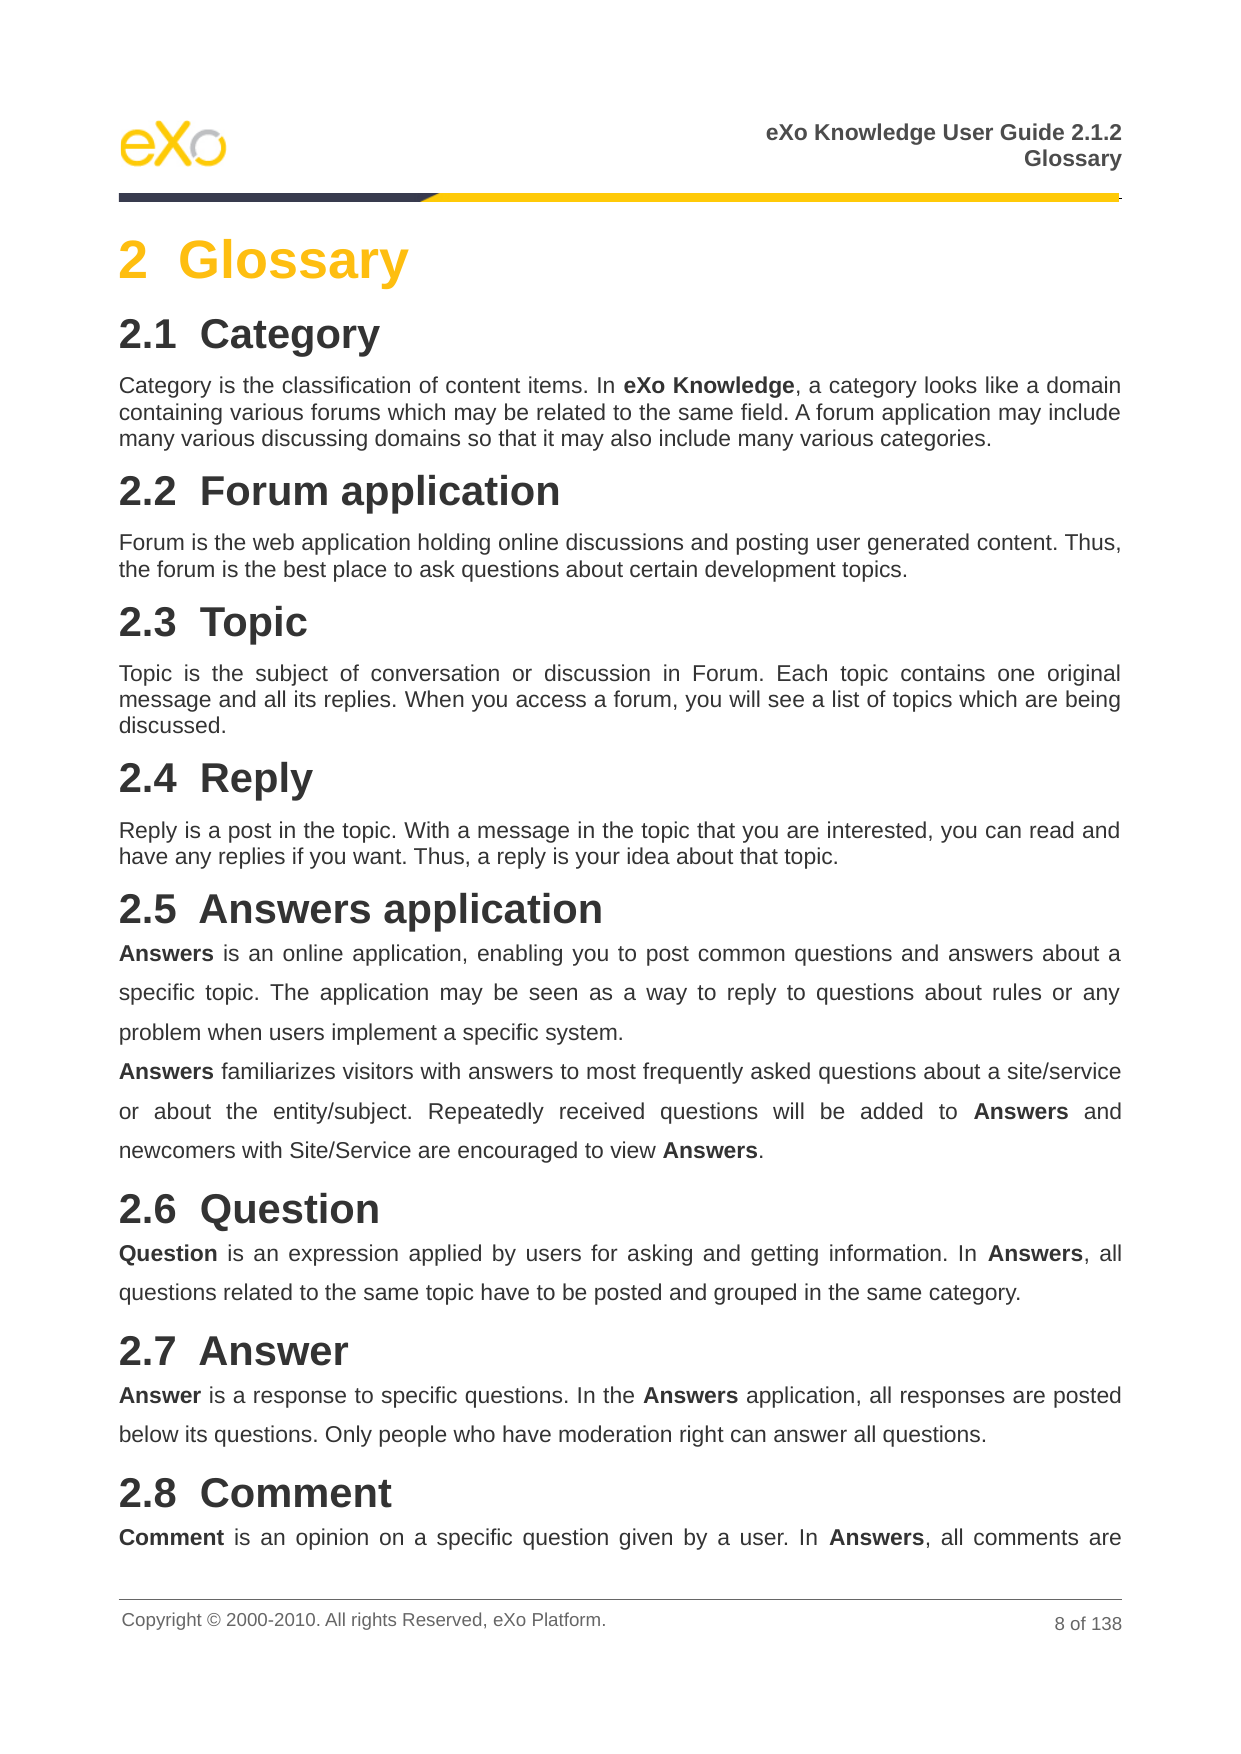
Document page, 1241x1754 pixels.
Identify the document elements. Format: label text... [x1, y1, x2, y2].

subtitle Comment [118, 1468, 1122, 1516]
text Reply is a post in the topic. With a message in the topic that you are interested, you can read and have any replies if you want. Thus, a reply is your idea about that topic. [118, 817, 1122, 869]
subtitle Glossary [118, 228, 1122, 290]
picture [118, 193, 1119, 202]
subtitle Forum application [118, 466, 1122, 514]
picture [120, 120, 227, 167]
subtitle Question [118, 1184, 1122, 1232]
subtitle Answer [118, 1326, 1122, 1374]
text Answers is an online application, enabling you to post common questions and answers about a specific topic. The application may be seen as a way to reply to questions about rules or any problem when users implement a specific system. [118, 940, 1122, 1045]
subtitle Reply [118, 754, 1122, 802]
subtitle Topic [118, 597, 1122, 645]
text Comment is an opinion on a specific question given by a user. In Answers, all comments are [118, 1523, 1122, 1550]
text Question is an expression applied by users for asking and getting information. In Answers, all questions related to the same topic have to be posted and grouped in the same category. [118, 1240, 1122, 1306]
text Answer is a response to specific questions. In the Answers application, all responses are posted below its questions. Only people who have moderation right can answer all questions. [118, 1382, 1122, 1447]
text Answers familiarizes visitors with answers to most frequently asked questions about a site/service or about the entity/subject. Repeatedly received questions will be added to Answers and newcomers with Site/Service are encouraged to view Answers. [118, 1058, 1122, 1164]
text Topic is the subject of conversation or discussion in Forum. Each topic contains one original message and all its replies. When you access a forum, you will see a list of topics which are being discussed. [118, 660, 1122, 739]
text Category is the classification of content items. In eXo Knowledge, a category looks like a domain containing various forums which may be related to the same field. A forum application may include many various discussing domains so that it may also include many various categories. [118, 372, 1122, 451]
subtitle Answers application [118, 884, 1122, 932]
text Forum is the web application holding online discussions and posting user generated content. Thus, the forum is the best place to ask questions about certain development topics. [118, 529, 1122, 582]
subtitle Category [118, 309, 1122, 357]
